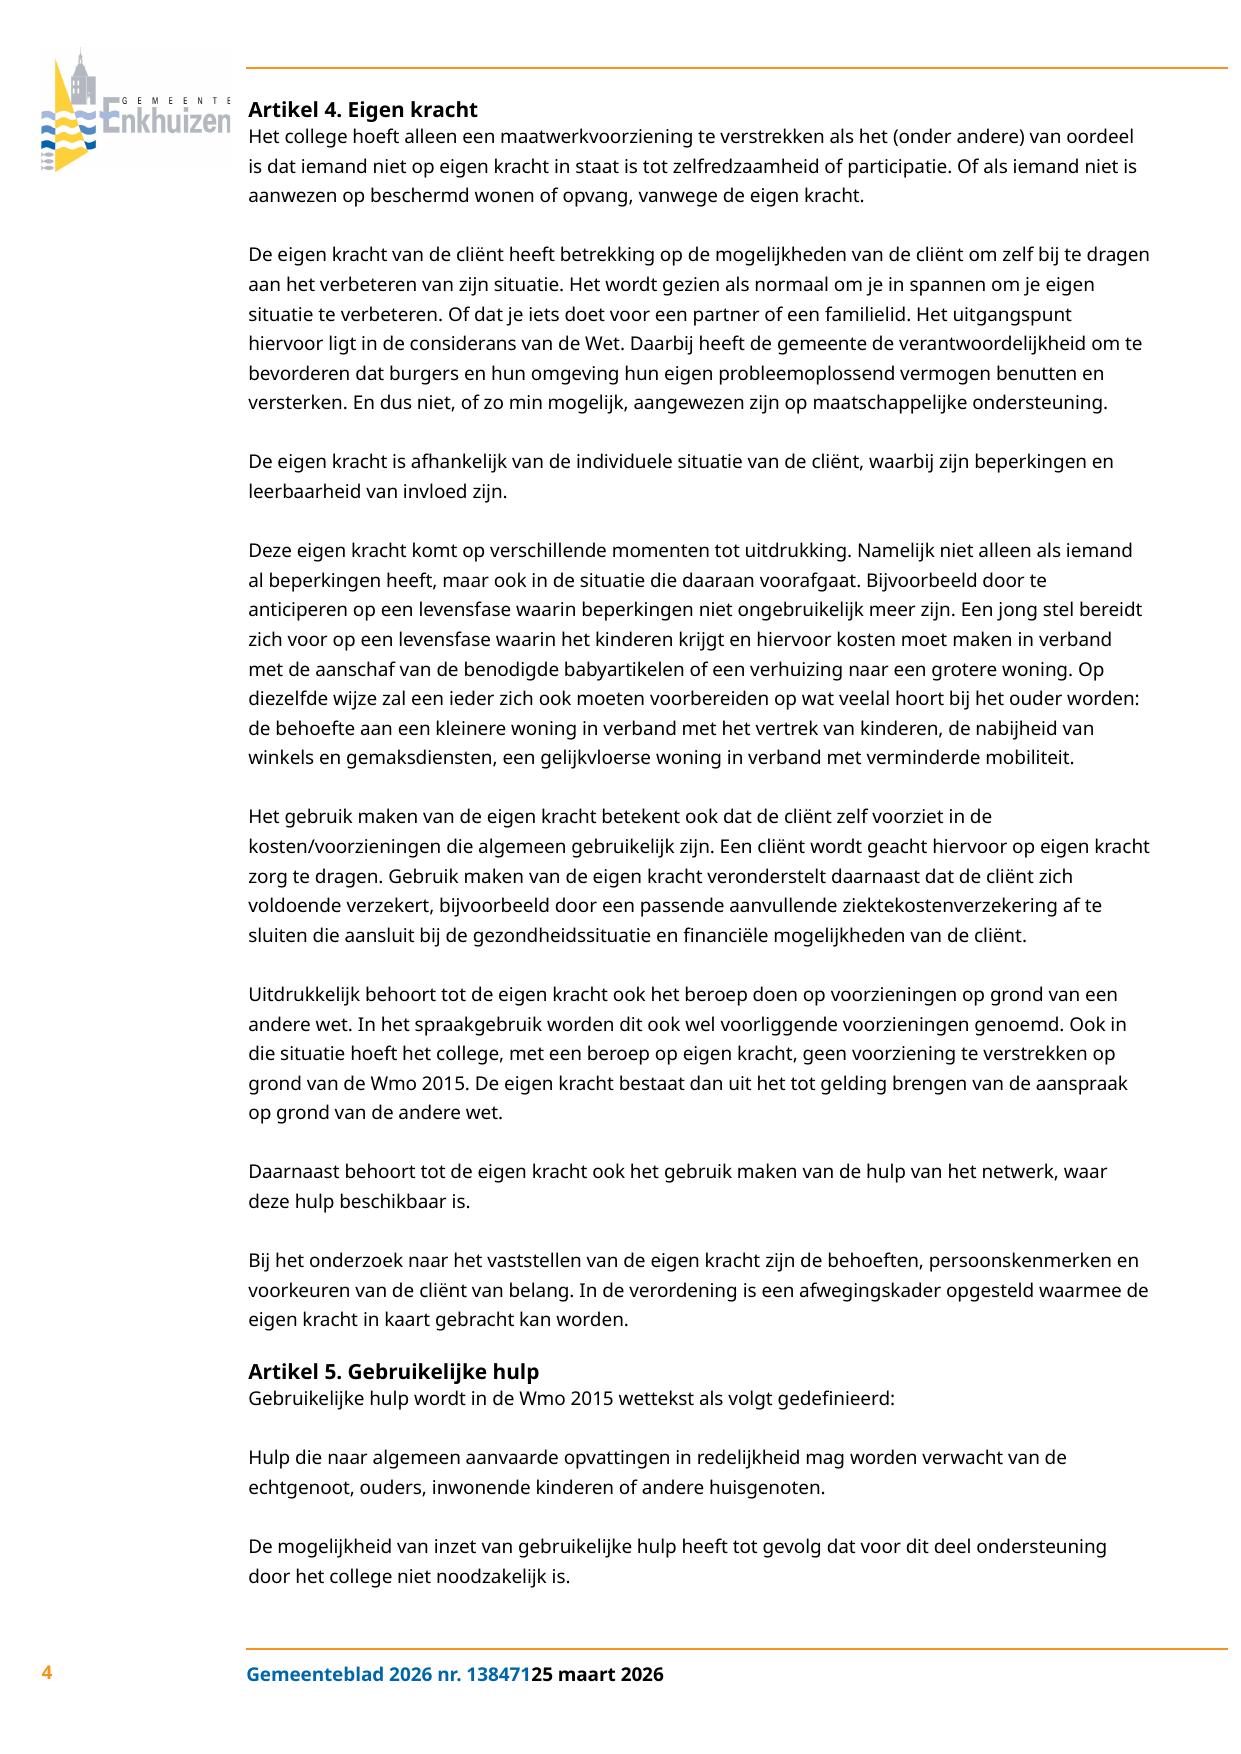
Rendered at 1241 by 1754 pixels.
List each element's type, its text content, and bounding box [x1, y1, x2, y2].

text Uitdrukkelijk behoort tot de eigen kracht ook het beroep doen op voorzieningen op grond van een andere wet. In het spraakgebruik worden dit ook wel voorliggende voorzieningen genoemd. Ook in die situatie hoeft het college, met een beroep op eigen kracht, geen voorziening te verstrekken op grond van de Wmo 2015. De eigen kracht bestaat dan uit het tot gelding brengen van de aanspraak op grond van de andere wet. [248, 981, 1152, 1125]
text De eigen kracht is afhankelijk van de individuele situatie van de cliënt, waarbij zijn beperkingen en leerbaarheid van invloed zijn. [248, 449, 1152, 504]
text De eigen kracht van de cliënt heeft betrekking op de mogelijkheden van de cliënt om zelf bij te dragen aan het verbeteren van zijn situatie. Het wordt gezien als normaal om je in spannen om je eigen situatie te verbeteren. Of dat je iets doet voor een partner of een familielid. Het uitgangspunt hiervoor ligt in de considerans van de Wet. Daarbij heeft de gemeente de verantwoordelijkheid om te bevorderen dat burgers en hun omgeving hun eigen probleemoplossend vermogen benutten en versterken. En dus niet, of zo min mogelijk, aangewezen zijn op maatschappelijke ondersteuning. [248, 242, 1152, 415]
text Artikel 5. Gebruikelijke hulp [248, 1357, 1152, 1385]
text Hulp die naar algemeen aanvaarde opvattingen in redelijkheid mag worden verwacht van de echtgenoot, ouders, inwonende kinderen of andere huisgenoten. [248, 1444, 1152, 1500]
text Daarnaast behoort tot de eigen kracht ook het gebruik maken van de hulp van het netwerk, waar deze hulp beschikbaar is. [248, 1159, 1152, 1214]
text De mogelijkheid van inzet van gebruikelijke hulp heeft tot gevolg dat voor dit deel ondersteuning door het college niet noodzakelijk is. [248, 1533, 1152, 1589]
text Bij het onderzoek naar het vaststellen van de eigen kracht zijn de behoeften, persoonskenmerken en voorkeuren van de cliënt van belang. In de verordening is een afwegingskader opgesteld waarmee de eigen kracht in kaart gebracht kan worden. [248, 1247, 1152, 1332]
text Gebruikelijke hulp wordt in de Wmo 2015 wettekst als volgt gedefinieerd: [248, 1385, 1152, 1411]
text Het gebruik maken van de eigen kracht betekent ook dat de cliënt zelf voorziet in de kosten/voorzieningen die algemeen gebruikelijk zijn. Een cliënt wordt geacht hiervoor op eigen kracht zorg te dragen. Gebruik maken van de eigen kracht veronderstelt daarnaast dat de cliënt zich voldoende verzekert, bijvoorbeeld door een passende aanvullende ziektekostenverzekering af te sluiten die aansluit bij de gezondheidssituatie en financiële mogelijkheden van de cliënt. [248, 804, 1152, 948]
text Deze eigen kracht komt op verschillende momenten tot uitdrukking. Namelijk niet alleen als iemand al beperkingen heeft, maar ook in de situatie die daaraan voorafgaat. Bijvoorbeeld door te anticiperen op een levensfase waarin beperkingen niet ongebruikelijk meer zijn. Een jong stel bereidt zich voor op een levensfase waarin het kinderen krijgt en hiervoor kosten moet maken in verband met de aanschaf van de benodigde babyartikelen of een verhuizing naar een grotere woning. Op diezelfde wijze zal een ieder zich ook moeten voorbereiden op wat veelal hoort bij het ouder worden: de behoefte aan een kleinere woning in verband met het vertrek van kinderen, de nabijheid van winkels en gemaksdiensten, een gelijkvloerse woning in verband met verminderde mobiliteit. [248, 537, 1152, 770]
text Artikel 4. Eigen kracht [248, 95, 1152, 123]
text Het college hoeft alleen een maatwerkvoorziening te verstrekken als het (onder andere) van oordeel is dat iemand niet op eigen kracht in staat is tot zelfredzaamheid of participatie. Of als iemand niet is aanwezen op beschermd wonen of opvang, vanwege de eigen kracht. [248, 123, 1152, 208]
picture [41, 47, 231, 172]
